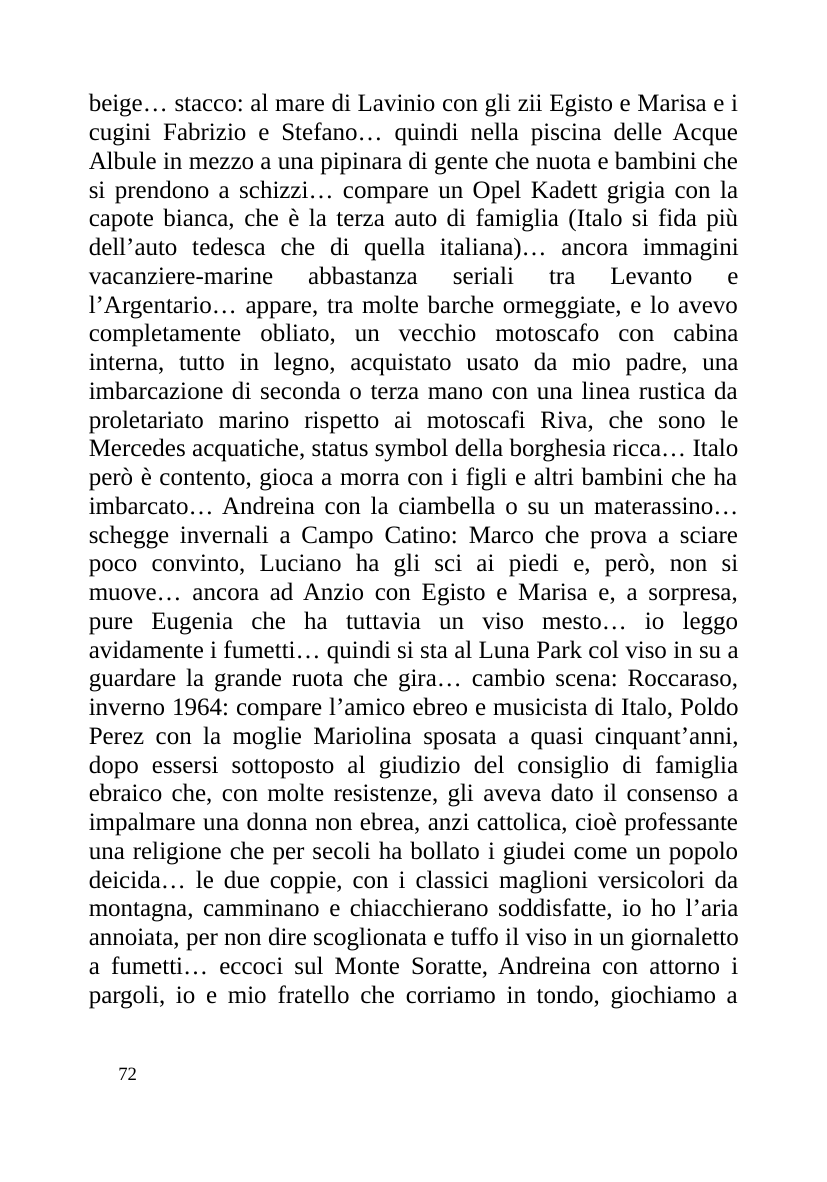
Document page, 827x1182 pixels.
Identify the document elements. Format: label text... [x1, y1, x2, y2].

text beige… stacco: al mare di Lavinio con gli zii Egisto e Marisa e i cugini Fabrizio e Stefano… quindi nella piscina delle Acque Albule in mezzo a una pipinara di gente che nuota e bambini che si prendono a schizzi… compare un Opel Kadett grigia con la capote bianca, che è la terza auto di famiglia (Italo si fida più dell’auto tedesca che di quella italiana)… ancora immagini vacanziere-marine abbastanza seriali tra Levanto e l’Argentario… appare, tra molte barche ormeggiate, e lo avevo completamente obliato, un vecchio motoscafo con cabina interna, tutto in legno, acquistato usato da mio padre, una imbarcazione di seconda o terza mano con una linea rustica da proletariato marino rispetto ai motoscafi Riva, che sono le Mercedes acquatiche, status symbol della borghesia ricca… Italo però è contento, gioca a morra con i figli e altri bambini che ha imbarcato… Andreina con la ciambella o su un materassino… schegge invernali a Campo Catino: Marco che prova a sciare poco convinto, Luciano ha gli sci ai piedi e, però, non si muove… ancora ad Anzio con Egisto e Marisa e, a sorpresa, pure Eugenia che ha tuttavia un viso mesto… io leggo avidamente i fumetti… quindi si sta al Luna Park col viso in su a guardare la grande ruota che gira… cambio scena: Roccaraso, inverno 1964: compare l’amico ebreo e musicista di Italo, Poldo Perez con la moglie Mariolina sposata a quasi cinquant’anni, dopo essersi sottoposto al giudizio del consiglio di famiglia ebraico che, con molte resistenze, gli aveva dato il consenso a impalmare una donna non ebrea, anzi cattolica, cioè professante una religione che per secoli ha bollato i giudei come un popolo deicida… le due coppie, con i classici maglioni versicolori da montagna, camminano e chiacchierano soddisfatte, io ho l’aria annoiata, per non dire scoglionata e tuffo il viso in un giornaletto a fumetti… eccoci sul Monte Soratte, Andreina con attorno i pargoli, io e mio fratello che corriamo in tondo, giochiamo a [88, 88, 739, 1008]
